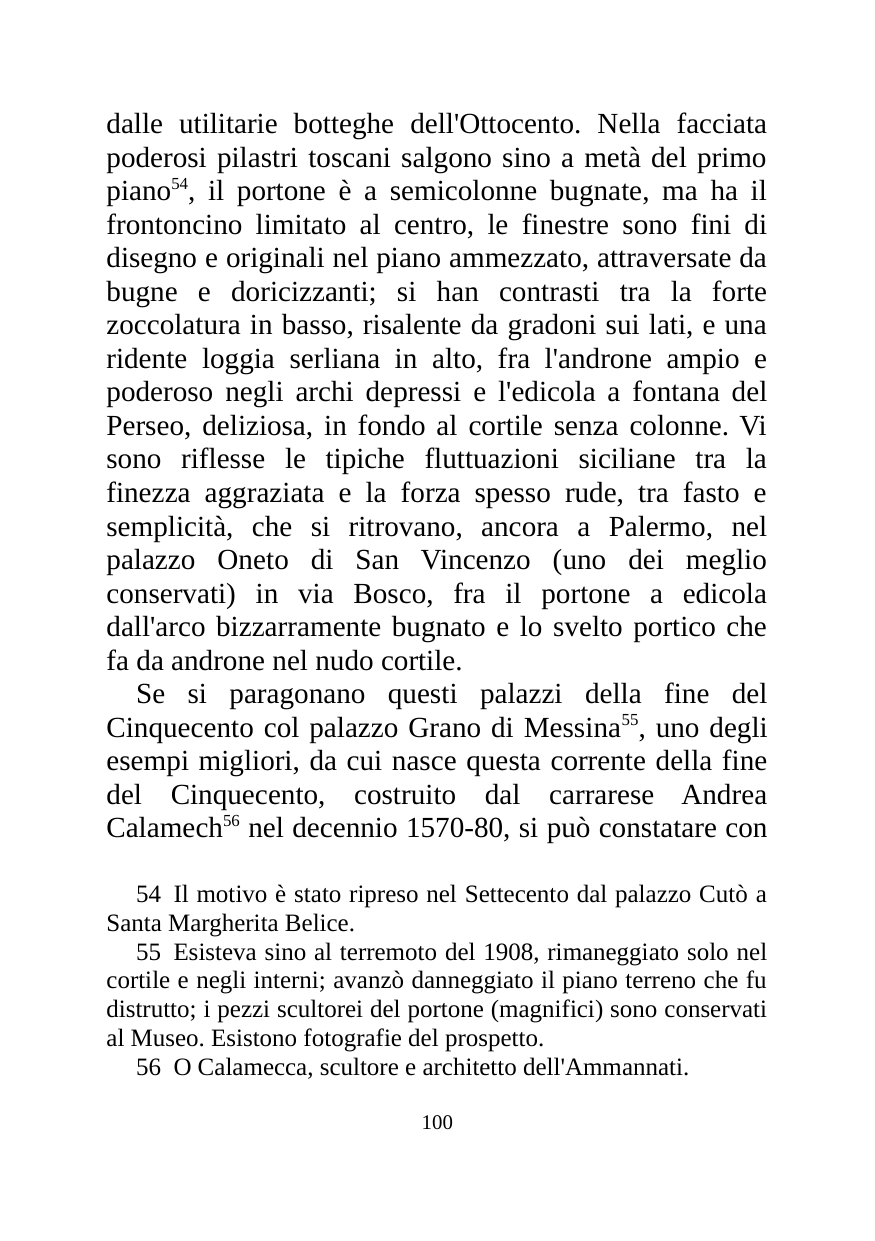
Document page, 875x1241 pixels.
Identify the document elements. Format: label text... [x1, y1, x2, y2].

text Il motivo è stato ripreso nel Settecento dal palazzo Cutò a Santa Margherita Belice. [106, 879, 768, 937]
text Se si paragonano questi palazzi della fine del Cinquecento col palazzo Grano di Messina, uno degli esempi migliori, da cui nasce questa corrente della fine del Cinquecento, costruito dal carrarese Andrea Calamech nel decennio 1570-80, si può constatare con [106, 676, 768, 844]
text dalle utilitarie botteghe dell'Ottocento. Nella facciata poderosi pilastri toscani salgono sino a metà del primo piano, il portone è a semicolonne bugnate, ma ha il frontoncino limitato al centro, le finestre sono fini di disegno e originali nel piano ammezzato, attraversate da bugne e doricizzanti; si han contrasti tra la forte zoccolatura in basso, risalente da gradoni sui lati, e una ridente loggia serliana in alto, fra l'androne ampio e poderoso negli archi depressi e l'edicola a fontana del Perseo, deliziosa, in fondo al cortile senza colonne. Vi sono riflesse le tipiche fluttuazioni siciliane tra la finezza aggraziata e la forza spesso rude, tra fasto e semplicità, che si ritrovano, ancora a Palermo, nel palazzo Oneto di San Vincenzo (uno dei meglio conservati) in via Bosco, fra il portone a edicola dall'arco bizzarramente bugnato e lo svelto portico che fa da androne nel nudo cortile. [106, 106, 768, 676]
text O Calamecca, scultore e architetto dell'Ammannati. [106, 1052, 768, 1080]
text Esisteva sino al terremoto del 1908, rimaneggiato solo nel cortile e negli interni; avanzò danneggiato il piano terreno che fu distrutto; i pezzi scultorei del portone (magnifici) sono conservati al Museo. Esistono fotografie del prospetto. [106, 937, 768, 1052]
